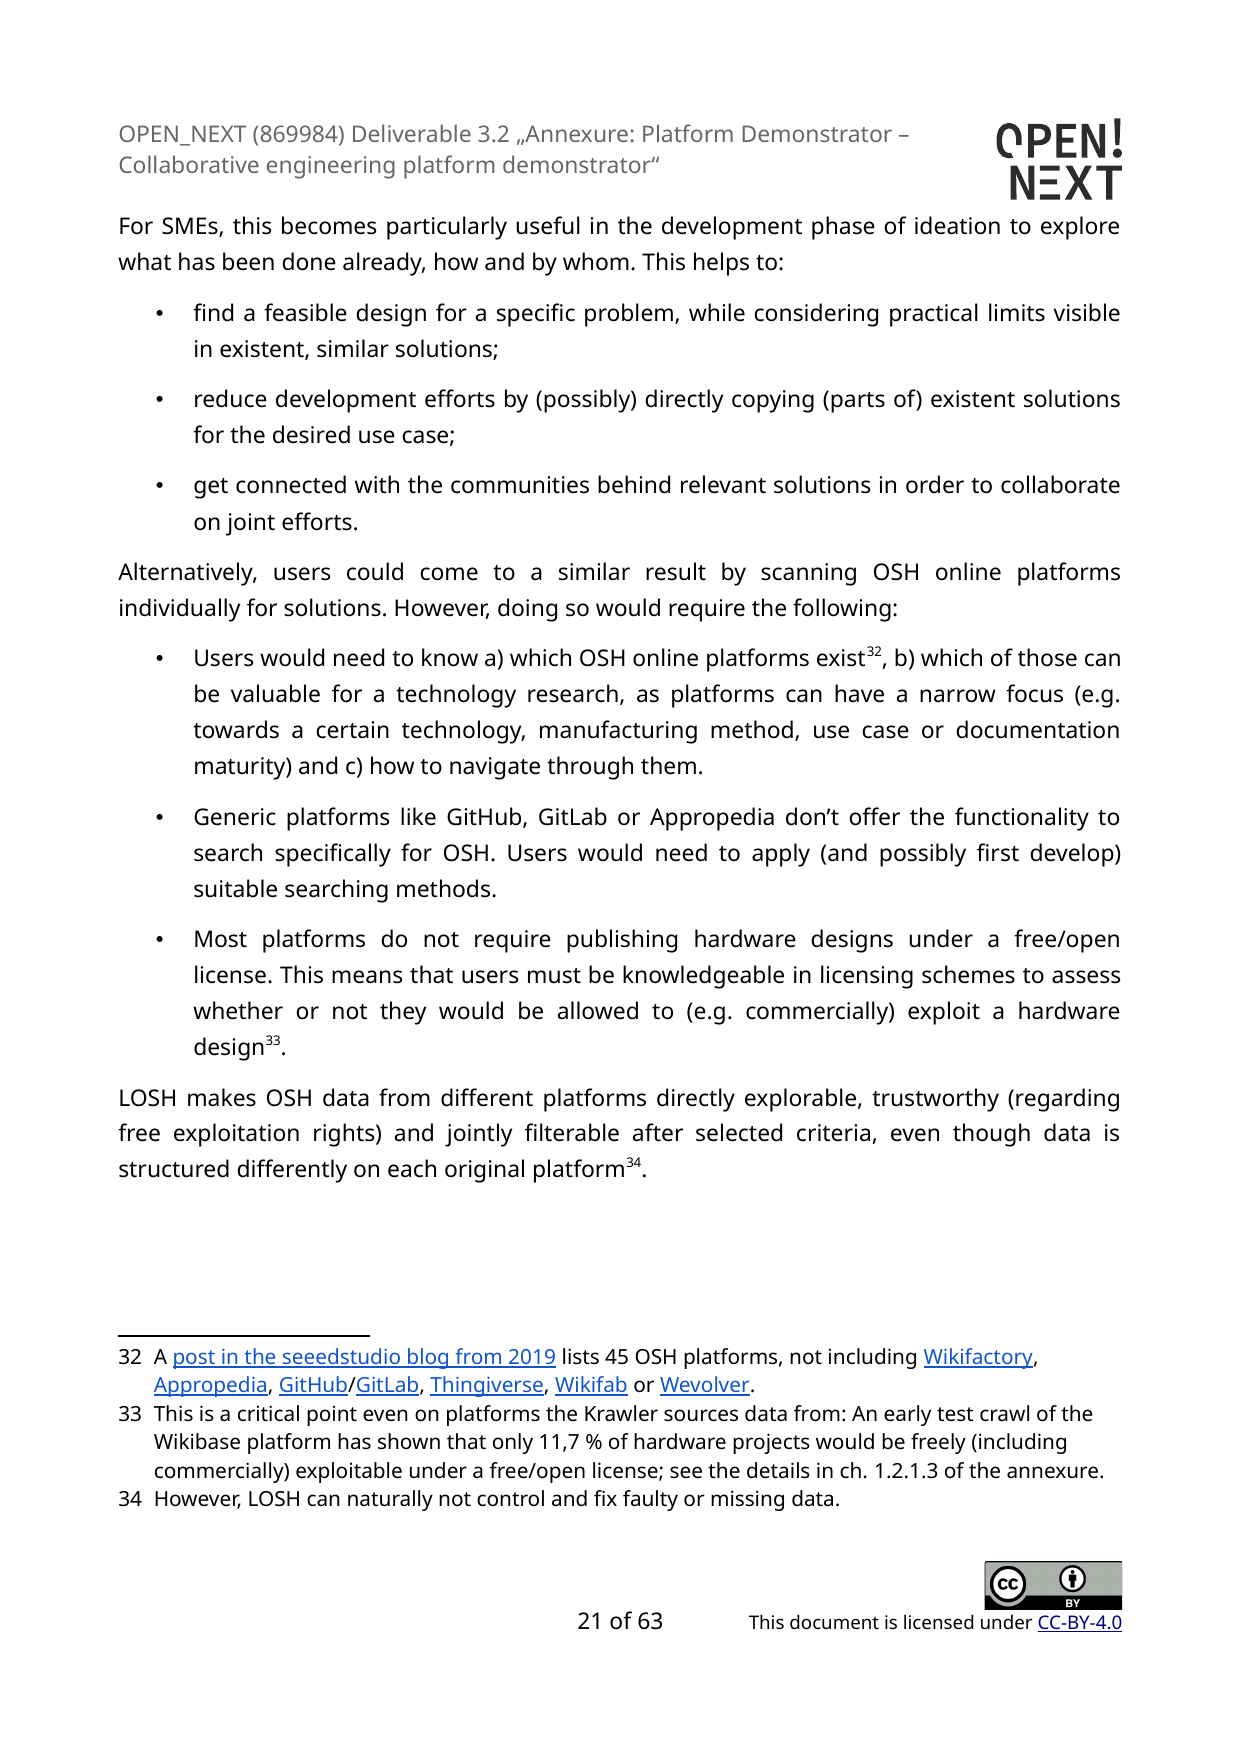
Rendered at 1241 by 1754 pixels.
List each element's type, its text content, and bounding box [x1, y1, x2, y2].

list reduce development efforts by (possibly) directly copying (parts of) existent solutions for the desired use case; [156, 383, 1122, 450]
text For SMEs, this becomes particularly useful in the development phase of ideation to explore what has been done already, how and by whom. This helps to: [118, 210, 1122, 277]
list get connected with the communities behind relevant solutions in order to collaborate on joint efforts. [156, 469, 1122, 537]
picture [984, 1561, 1123, 1610]
text However, LOSH can naturally not control and fix faulty or missing data. [118, 1484, 1122, 1513]
list Users would need to know a) which OSH online platforms exist, b) which of those can be valuable for a technology research, as platforms can have a narrow focus (e.g. towards a certain technology, manufacturing method, use case or documentation maturity) and c) how to navigate through them. [156, 642, 1122, 781]
list Generic platforms like GitHub, GitLab or Appropedia don’t offer the functionality to search specifically for OSH. Users would need to apply (and possibly first develop) suitable searching methods. [156, 801, 1122, 904]
list find a feasible design for a specific problem, while considering practical limits visible in existent, similar solutions; [156, 297, 1122, 364]
list This is a critical point even on platforms the Krawler sources data from: An early test crawl of the Wikibase platform has shown that only 11,7 % of hardware projects would be freely (including commercially) exploitable under a free/open license; see the details in ch. 1.2.1.3 of the annexure. [118, 1399, 1122, 1484]
list Most platforms do not require publishing hardware designs under a free/open license. This means that users must be knowledgeable in licensing schemes to assess whether or not they would be allowed to (e.g. commercially) exploit a hardware design. [156, 923, 1122, 1062]
text LOSH makes OSH data from different platforms directly explorable, trustworthy (regarding free exploitation rights) and jointly filterable after selected criteria, even though data is structured differently on each original platform. [118, 1081, 1122, 1184]
text Alternatively, users could come to a similar result by scanning OSH online platforms individually for solutions. However, doing so would require the following: [118, 556, 1122, 623]
list A post in the seeedstudio blog from 2019 lists 45 OSH platforms, not including Wikifactory, Appropedia, GitHub/GitLab, Thingiverse, Wikifab or Wevolver. [118, 1342, 1122, 1399]
